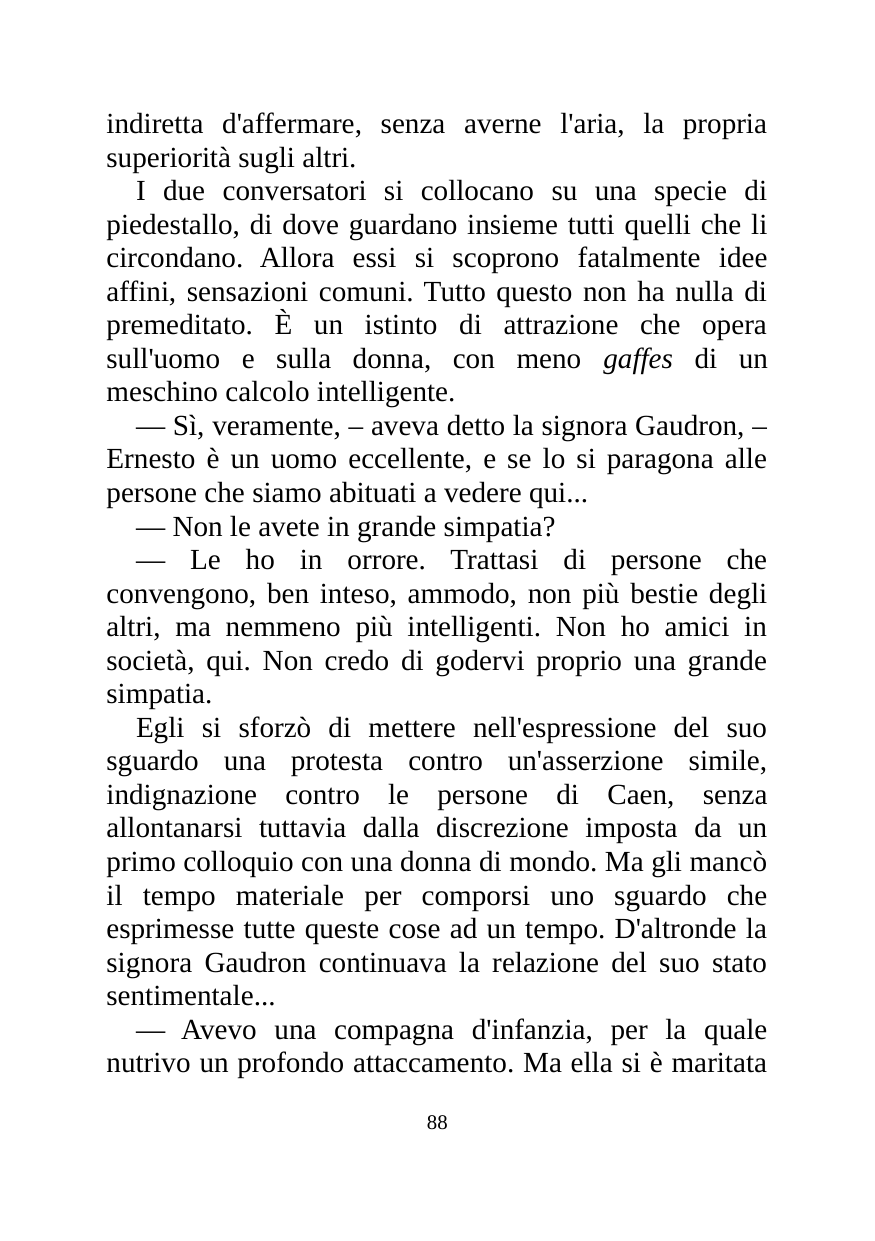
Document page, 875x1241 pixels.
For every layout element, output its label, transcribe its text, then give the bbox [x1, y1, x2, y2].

text — Le ho in orrore. Trattasi di persone che convengono, ben inteso, ammodo, non più bestie degli altri, ma nemmeno più intelligenti. Non ho amici in società, qui. Non credo di godervi proprio una grande simpatia. [106, 542, 768, 710]
text — Sì, veramente, – aveva detto la signora Gaudron, – Ernesto è un uomo eccellente, e se lo si paragona alle persone che siamo abituati a vedere qui... [106, 408, 768, 509]
text indiretta d'affermare, senza averne l'aria, la propria superiorità sugli altri. [106, 106, 768, 173]
text — Non le avete in grande simpatia? [106, 509, 768, 542]
text I due conversatori si collocano su una specie di piedestallo, di dove guardano insieme tutti quelli che li circondano. Allora essi si scoprono fatalmente idee affini, sensazioni comuni. Tutto questo non ha nulla di premeditato. È un istinto di attrazione che opera sull'uomo e sulla donna, con meno gaffes di un meschino calcolo intelligente. [106, 173, 768, 408]
text Egli si sforzò di mettere nell'espressione del suo sguardo una protesta contro un'asserzione simile, indignazione contro le persone di Caen, senza allontanarsi tuttavia dalla discrezione imposta da un primo colloquio con una donna di mondo. Ma gli mancò il tempo materiale per comporsi uno sguardo che esprimesse tutte queste cose ad un tempo. D'altronde la signora Gaudron continuava la relazione del suo stato sentimentale... [106, 710, 768, 1012]
text — Avevo una compagna d'infanzia, per la quale nutrivo un profondo attaccamento. Ma ella si è maritata [106, 1012, 768, 1079]
